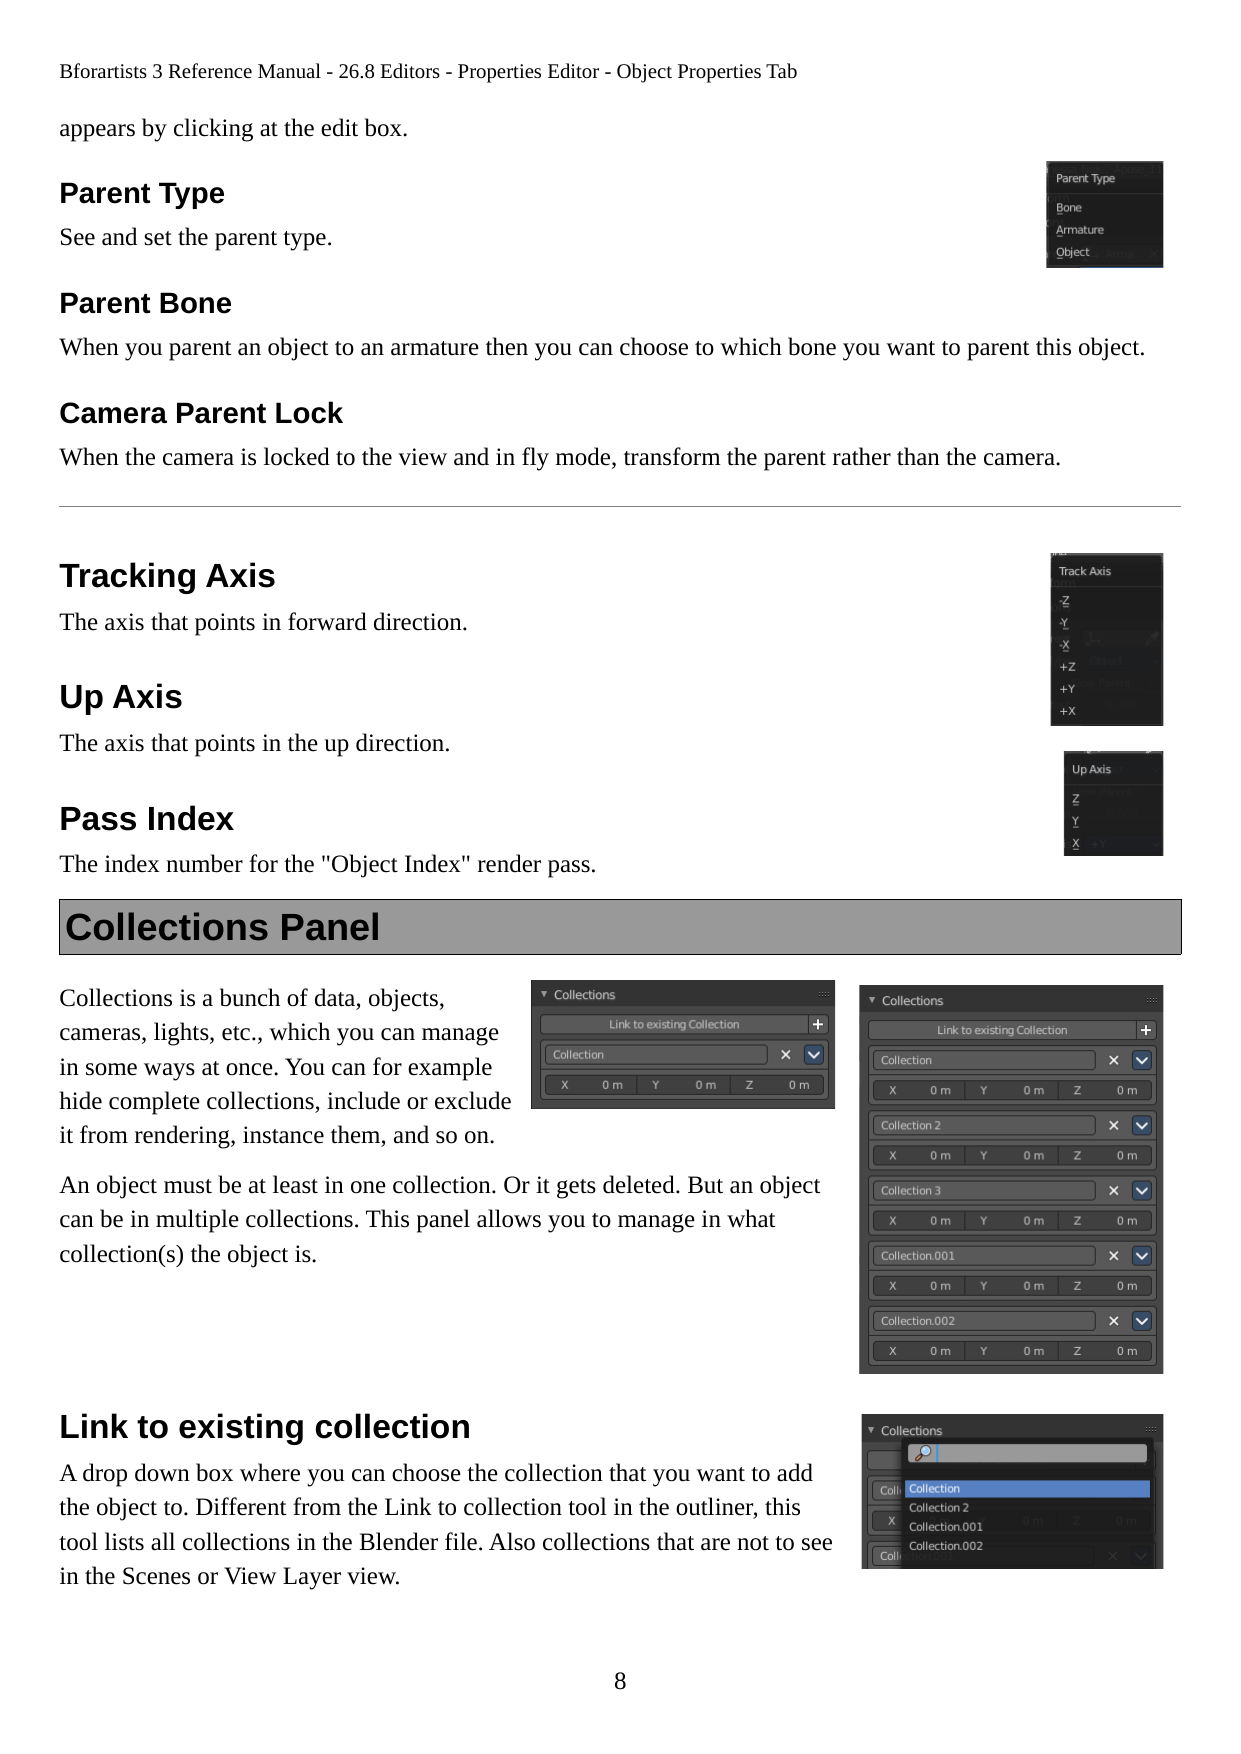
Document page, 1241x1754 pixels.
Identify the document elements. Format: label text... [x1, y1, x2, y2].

text The axis that points in forward direction. [59, 607, 1050, 636]
picture [531, 980, 836, 1109]
picture [1046, 161, 1164, 268]
subtitle [1164, 556, 1181, 595]
subtitle [1164, 176, 1181, 210]
subtitle [1164, 798, 1181, 837]
text See and set the parent type. [59, 222, 1046, 251]
text appears by clicking at the edit box. [59, 113, 1181, 141]
subtitle Parent Bone [59, 286, 1181, 320]
text The axis that points in the up direction. [59, 728, 1181, 757]
subtitle Pass Index [59, 798, 1063, 837]
text An object must be at least in one collection. Or it gets deleted. But an object can be in multiple collections. This panel allows you to manage in what collection(s) the object is. [59, 1170, 859, 1267]
picture [859, 985, 1164, 1374]
table_header Collections Panel [60, 900, 1181, 954]
picture [1063, 751, 1164, 856]
subtitle Tracking Axis [59, 556, 1050, 595]
subtitle [1164, 677, 1181, 716]
subtitle Up Axis [59, 677, 1050, 716]
text The index number for the "Object Index" render pass. [59, 849, 1181, 878]
subtitle Camera Parent Lock [59, 396, 1181, 430]
text A drop down box where you can choose the collection that you want to add the object to. Different from the Link to collection tool in the outliner, this tool lists all collections in the Blender file. Also collections that are not to see in the Scenes or View Layer view. [59, 1458, 1181, 1590]
picture [861, 1414, 1164, 1569]
subtitle Parent Type [59, 176, 1046, 210]
subtitle Link to existing collection [59, 1407, 1181, 1445]
picture [1050, 553, 1164, 726]
text When the camera is locked to the view and in fly mode, transform the parent rather than the camera. [59, 442, 1181, 471]
text Collections is a bunch of data, objects, cameras, lights, etc., which you can manage in some ways at once. You can for example hide complete collections, include or exclude it from rendering, instance them, and so on. [59, 983, 1181, 1149]
text When you parent an object to an armature then you can choose to which bone you want to parent this object. [59, 332, 1181, 361]
